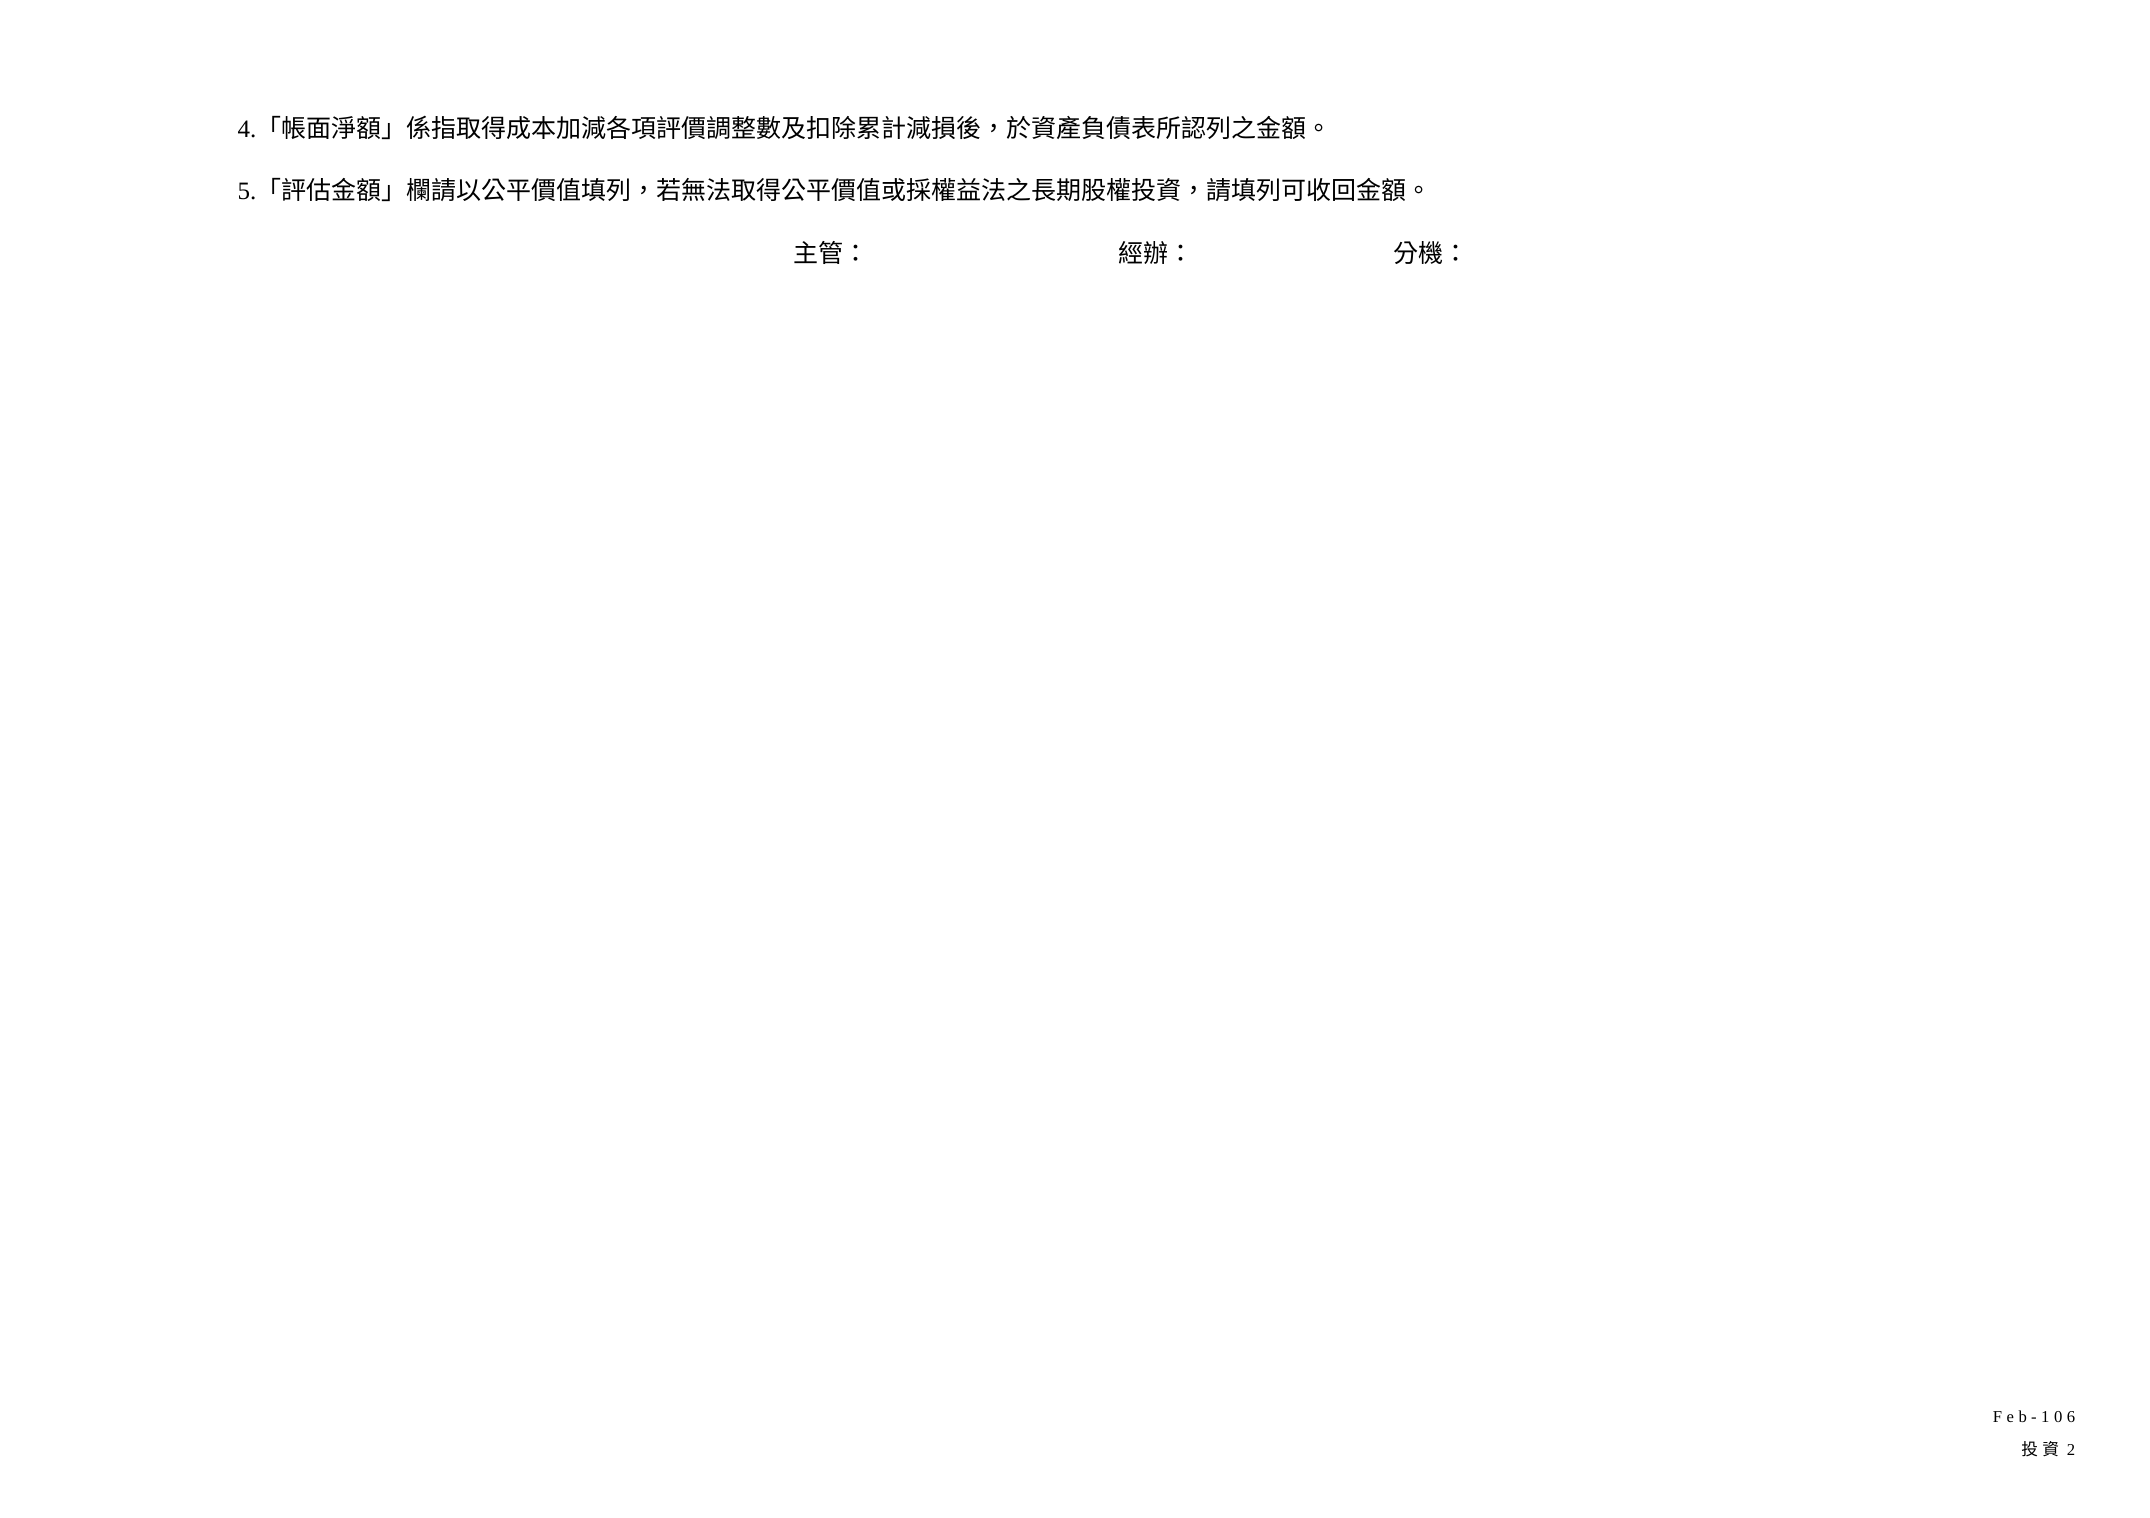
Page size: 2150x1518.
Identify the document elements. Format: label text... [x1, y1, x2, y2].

text 5.「評估金額」欄請以公平價值填列，若無法取得公平價值或採權益法之長期股權投資，請填列可收回金額。 [237, 147, 2075, 210]
text 主管： 經辦： 分機： [187, 210, 2075, 272]
text 4.「帳面淨額」係指取得成本加減各項評價調整數及扣除累計減損後，於資產負債表所認列之金額。 [237, 85, 2075, 147]
